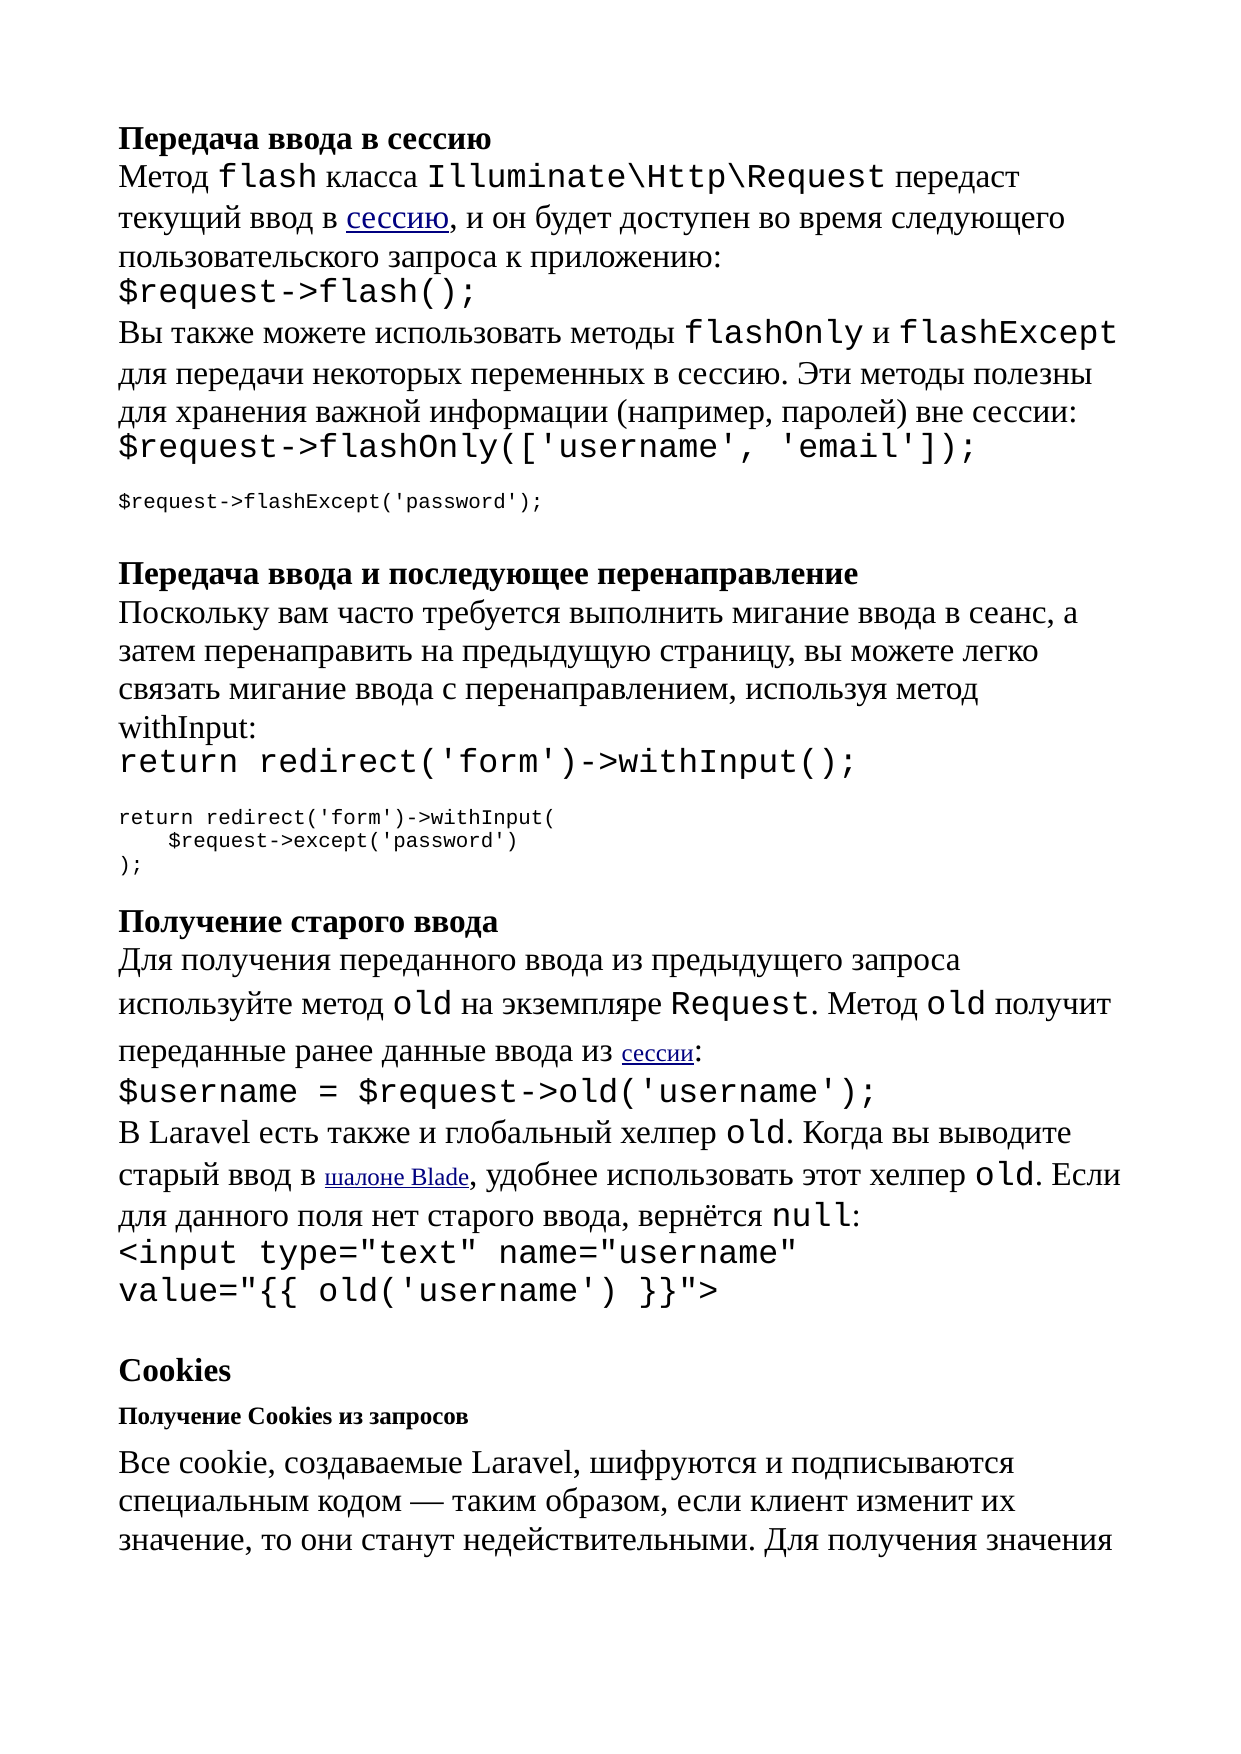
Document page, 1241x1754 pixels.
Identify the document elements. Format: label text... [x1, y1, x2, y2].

text Для получения переданного ввода из предыдущего запроса используйте метод old на экземпляре Request. Метод old получит переданные ранее данные ввода из сессии: [118, 939, 1122, 1069]
text $request->except('password') [118, 830, 1122, 854]
text Поскольку вам часто требуется выполнить мигание ввода в сеанс, а затем перенаправить на предыдущую страницу, вы можете легко связать мигание ввода с перенаправлением, используя метод withInput: [118, 592, 1122, 745]
subtitle Передача ввода и последующее перенаправление [118, 553, 1122, 592]
text ); [118, 854, 1122, 878]
text return redirect('form')->withInput(); [118, 745, 1122, 783]
subtitle Передача ввода в сессию [118, 118, 1122, 156]
text return redirect('form')->withInput( [118, 807, 1122, 830]
text $request->flashExcept('password'); [118, 492, 1122, 515]
text Вы также можете использовать методы flashOnly и flashExcept для передачи некоторых переменных в сессию. Эти методы полезны для хранения важной информации (например, паролей) вне сессии: [118, 312, 1122, 430]
text Все cookie, создаваемые Laravel, шифруются и подписываются специальным кодом — таким образом, если клиент изменит их значение, то они станут недействительными. Для получения значения [118, 1442, 1122, 1557]
subtitle Получение Cookies из запросов [118, 1401, 1122, 1430]
subtitle Cookies [118, 1350, 1122, 1388]
text Метод flash класса Illuminate\Http\Request передаст текущий ввод в сессию, и он будет доступен во время следующего пользовательского запроса к приложению: [118, 156, 1122, 274]
text $request->flash(); [118, 274, 1122, 312]
text <input type="text" name="username" value="{{ old('username') }}"> [118, 1236, 1122, 1312]
text В Laravel есть также и глобальный хелпер old. Когда вы выводите старый ввод в шалоне Blade, удобнее использовать этот хелпер old. Если для данного поля нет старого ввода, вернётся null: [118, 1112, 1122, 1236]
text $username = $request->old('username'); [118, 1075, 1122, 1112]
subtitle Получение старого ввода [118, 901, 1122, 939]
text $request->flashOnly(['username', 'email']); [118, 430, 1122, 468]
